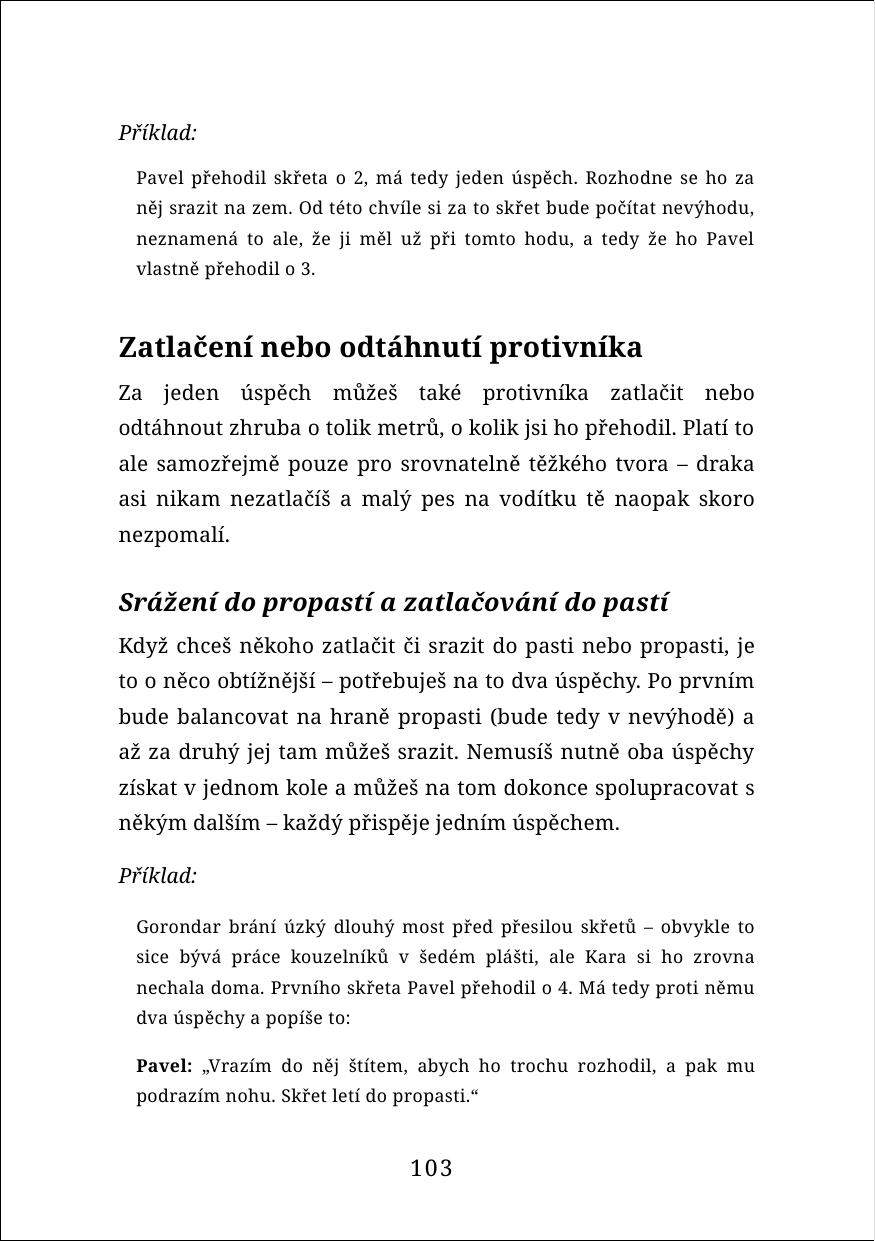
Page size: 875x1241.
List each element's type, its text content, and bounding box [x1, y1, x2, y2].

text Gorondar brání úzký dlouhý most před přesilou skřetů – obvykle to sice bývá práce kouzelníků v šedém plášti, ale Kara si ho zrovna nechala doma. Prvního skřeta Pavel přehodil o 4. Má tedy proti němu dva úspěchy a popíše to: [136, 915, 756, 1029]
text Pavel: „Vrazím do něj štítem, abych ho trochu rozhodil, a pak mu podrazím nohu. Skřet letí do propasti.“ [136, 1053, 756, 1108]
subtitle Srážení do propastí a zatlačování do pastí [118, 585, 756, 619]
text Příklad: [118, 862, 756, 890]
text Když chceš někoho zatlačit či srazit do pasti nebo propasti, je to o něco obtížnější – potřebuješ na to dva úspěchy. Po prvním bude balancovat na hraně propasti (bude tedy v nevýhodě) a až za druhý jej tam můžeš srazit. Nemusíš nutně oba úspěchy získat v jednom kole a můžeš na tom dokonce spolupracovat s někým dalším – každý přispěje jedním úspěchem. [118, 631, 756, 837]
subtitle Zatlačení nebo odtáhnutí protivníka [118, 328, 756, 366]
text Příklad: [118, 118, 756, 147]
text Pavel přehodil skřeta o 2, má tedy jeden úspěch. Rozhodne se ho za něj srazit na zem. Od této chvíle si za to skřet bude počítat nevýhodu, neznamená to ale, že ji měl už při tomto hodu, a tedy že ho Pavel vlastně přehodil o 3. [136, 166, 756, 280]
text Za jeden úspěch můžeš také protivníka zatlačit nebo odtáhnout zhruba o tolik metrů, o kolik jsi ho přehodil. Platí to ale samozřejmě pouze pro srovnatelně těžkého tvora – draka asi nikam nezatlačíš a malý pes na vodítku tě naopak skoro nezpomalí. [118, 378, 756, 548]
